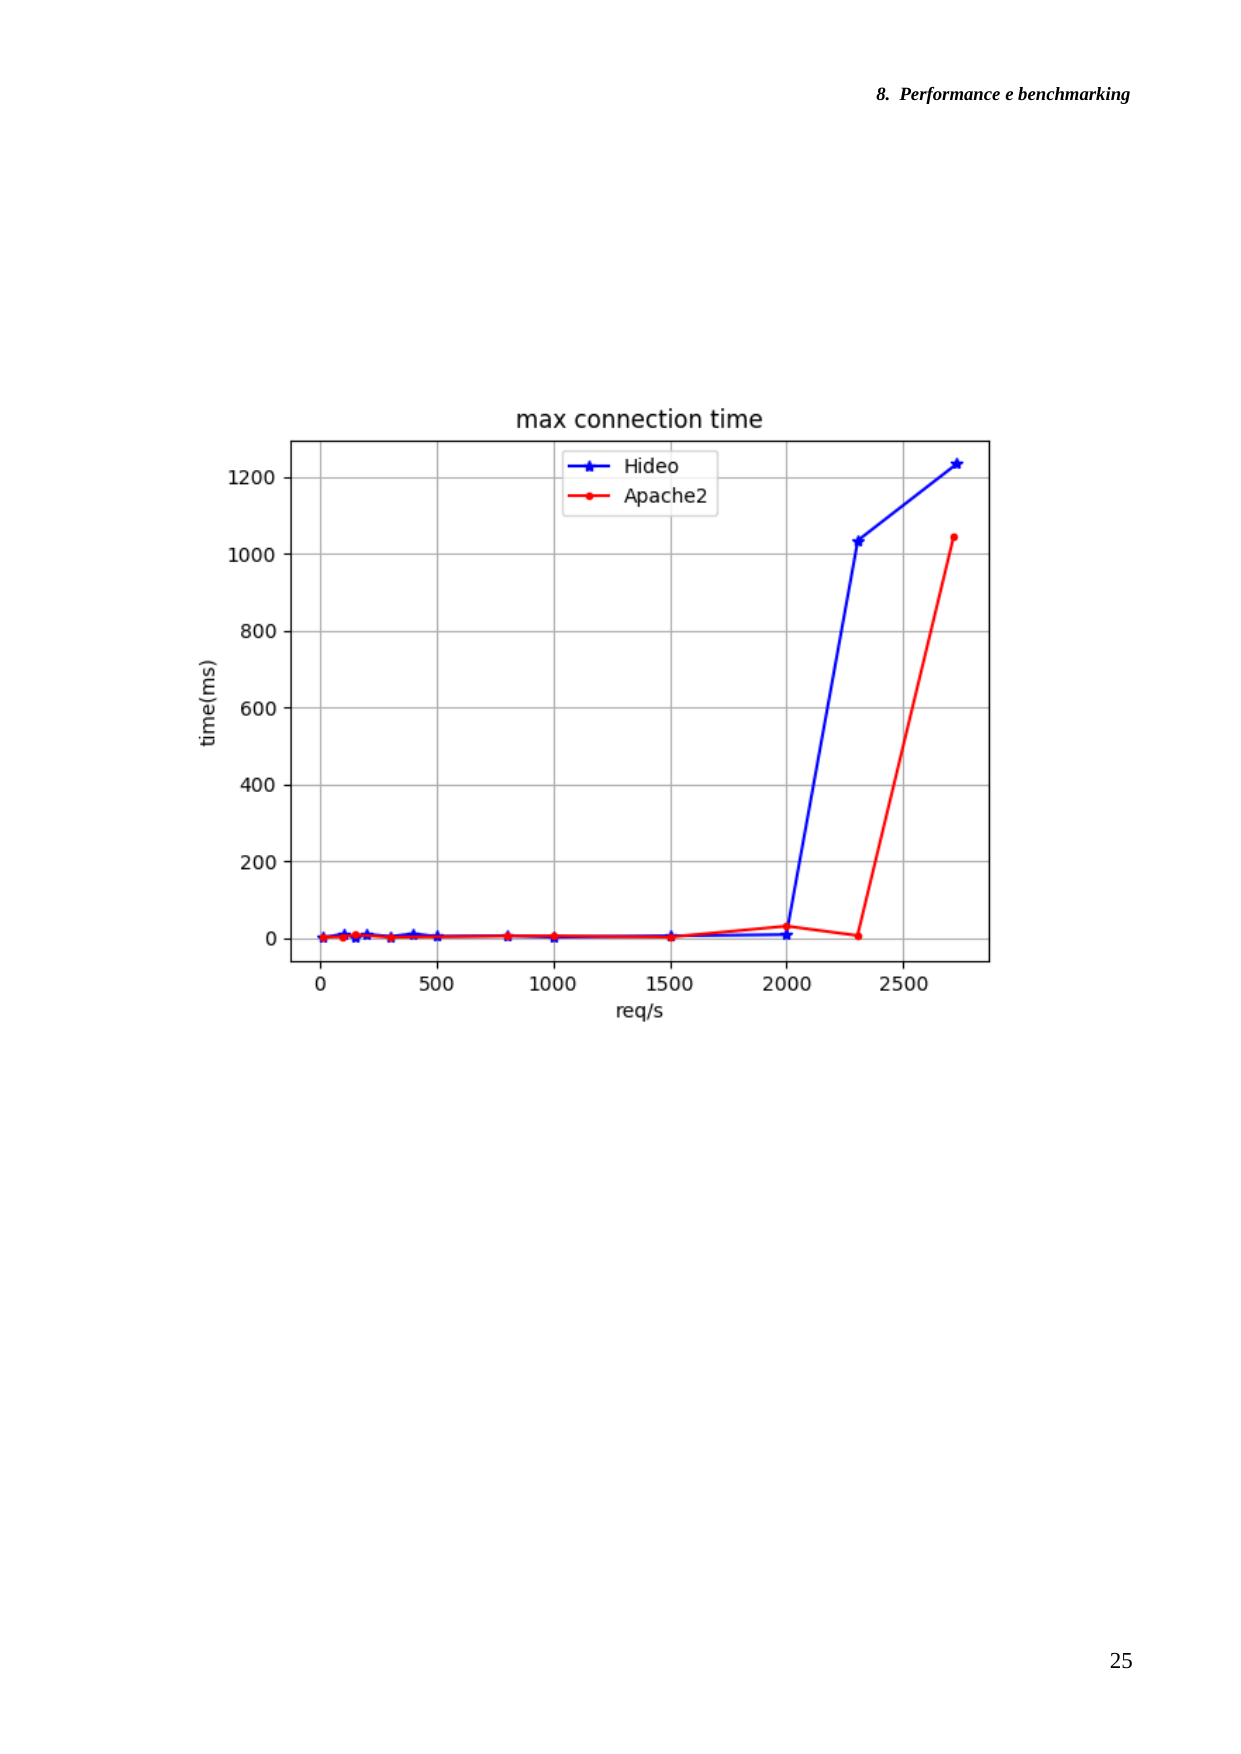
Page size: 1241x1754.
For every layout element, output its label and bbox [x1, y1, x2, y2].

picture [178, 360, 1079, 1036]
